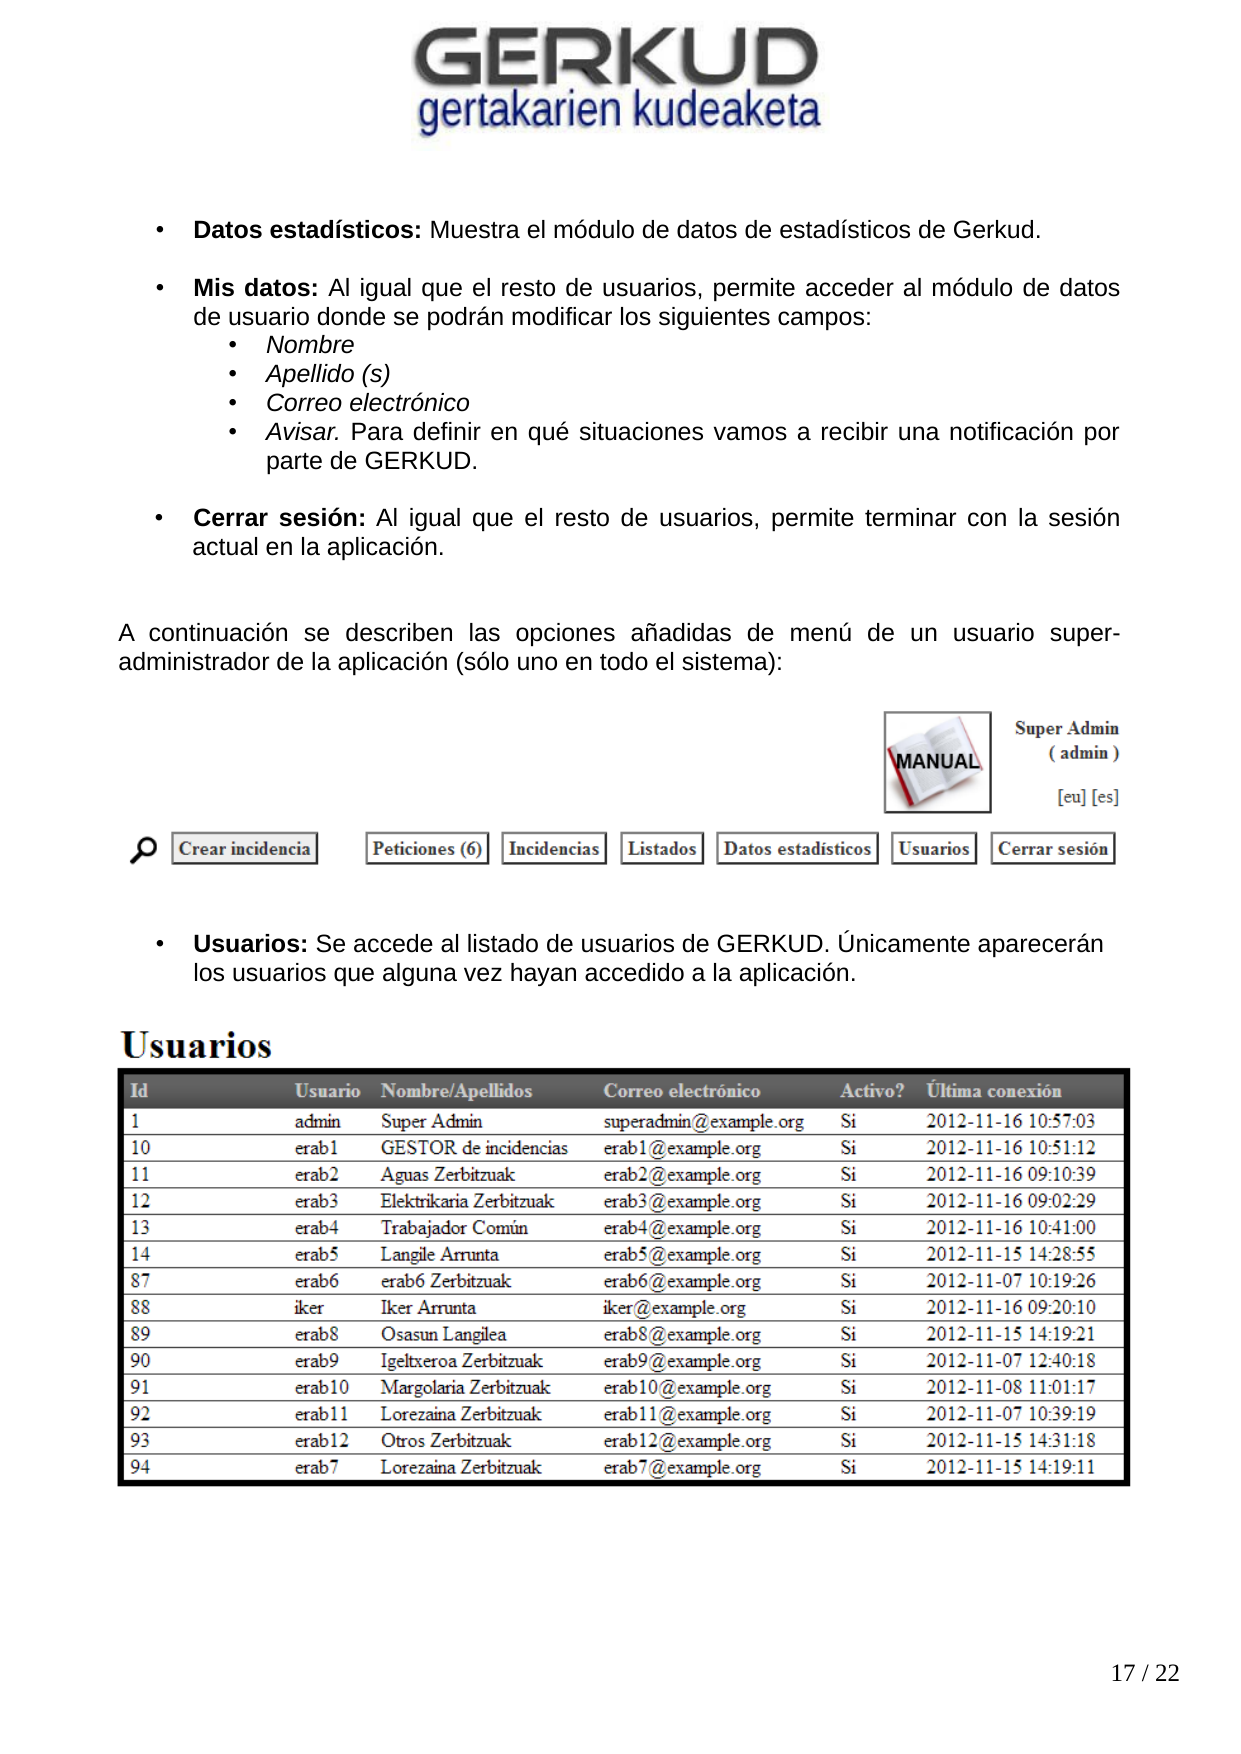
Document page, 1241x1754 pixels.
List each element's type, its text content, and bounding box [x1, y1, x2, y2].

list Nombre [228, 330, 1122, 359]
list Datos estadísticos: Muestra el módulo de datos de estadísticos de Gerkud. [156, 215, 1122, 244]
list Correo electrónico [228, 388, 1122, 417]
text A continuación se describen las opciones añadidas de menú de un usuario super-administrador de la aplicación (sólo uno en todo el sistema): [118, 618, 1122, 676]
list Avisar. Para definir en qué situaciones vamos a recibir una notificación por parte de GERKUD. [228, 417, 1122, 474]
picture [410, 11, 830, 151]
list Apellido (s) [228, 359, 1122, 388]
list Mis datos: Al igual que el resto de usuarios, permite acceder al módulo de datos de usuario donde se podrán modificar los siguientes campos: [156, 273, 1122, 330]
picture [101, 1020, 1148, 1494]
list Usuarios: Se accede al listado de usuarios de GERKUD. Únicamente aparecerán los usuarios que alguna vez hayan accedido a la aplicación. [156, 929, 1122, 987]
picture [118, 704, 1123, 872]
list Cerrar sesión: Al igual que el resto de usuarios, permite terminar con la sesión actual en la aplicación. [154, 503, 1122, 561]
